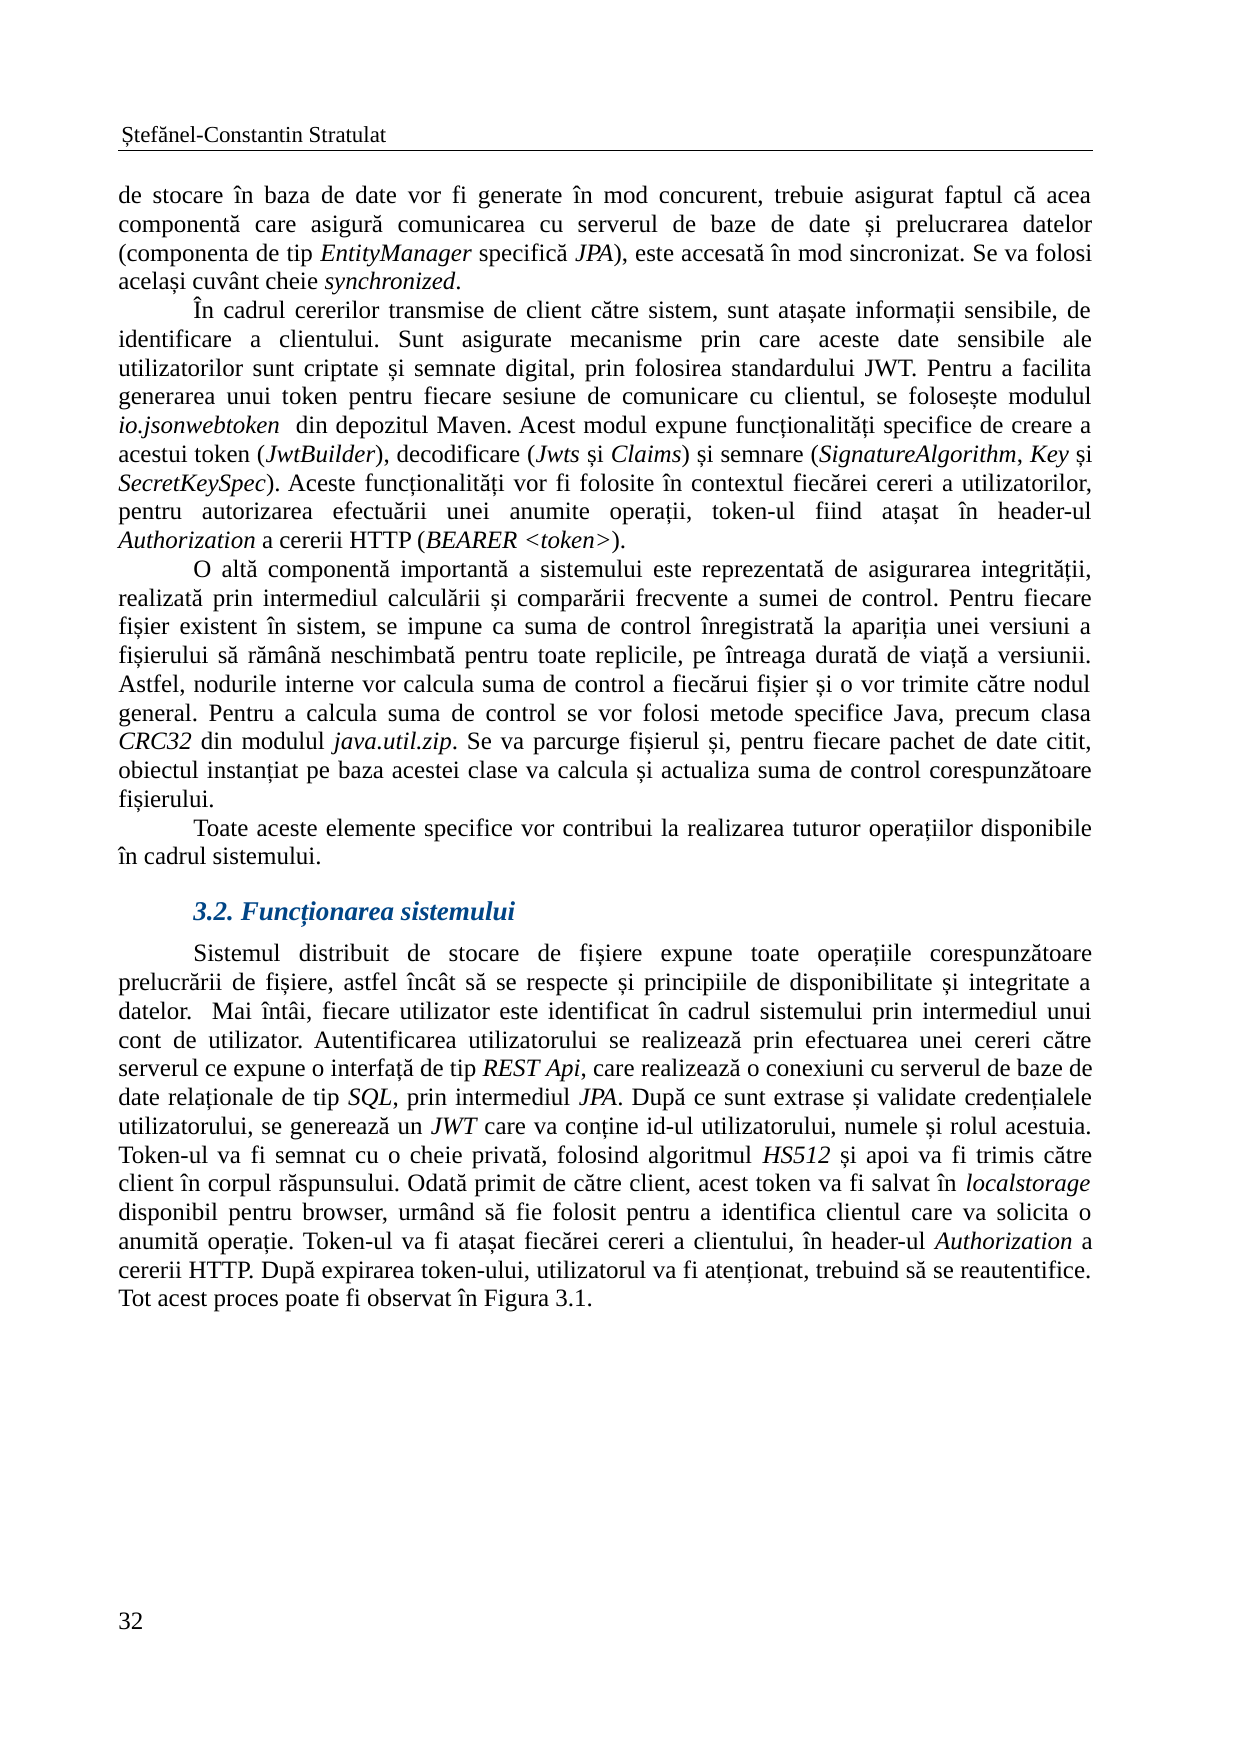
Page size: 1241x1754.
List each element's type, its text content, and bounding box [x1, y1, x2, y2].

text În cadrul cererilor transmise de client către sistem, sunt atașate informații sensibile, de identificare a clientului. Sunt asigurate mecanisme prin care aceste date sensibile ale utilizatorilor sunt criptate și semnate digital, prin folosirea standardului JWT. Pentru a facilita generarea unui token pentru fiecare sesiune de comunicare cu clientul, se folosește modulul io.jsonwebtoken din depozitul Maven. Acest modul expune funcționalități specifice de creare a acestui token (JwtBuilder), decodificare (Jwts și Claims) și semnare (SignatureAlgorithm, Key și SecretKeySpec). Aceste funcționalități vor fi folosite în contextul fiecărei cereri a utilizatorilor, pentru autorizarea efectuării unei anumite operații, token-ul fiind atașat în header-ul Authorization a cererii HTTP (BEARER <token>). [118, 295, 1093, 554]
text O altă componentă importantă a sistemului este reprezentată de asigurarea integrității, realizată prin intermediul calculării și comparării frecvente a sumei de control. Pentru fiecare fișier existent în sistem, se impune ca suma de control înregistrată la apariția unei versiuni a fișierului să rămână neschimbată pentru toate replicile, pe întreaga durată de viață a versiunii. Astfel, nodurile interne vor calcula suma de control a fiecărui fișier și o vor trimite către nodul general. Pentru a calcula suma de control se vor folosi metode specifice Java, precum clasa CRC32 din modulul java.util.zip. Se va parcurge fișierul și, pentru fiecare pachet de date citit, obiectul instanțiat pe baza acestei clase va calcula și actualiza suma de control corespunzătoare fișierului. [118, 554, 1093, 813]
text Sistemul distribuit de stocare de fișiere expune toate operațiile corespunzătoare prelucrării de fișiere, astfel încât să se respecte și principiile de disponibilitate și integritate a datelor. Mai întâi, fiecare utilizator este identificat în cadrul sistemului prin intermediul unui cont de utilizator. Autentificarea utilizatorului se realizează prin efectuarea unei cereri către serverul ce expune o interfață de tip REST Api, care realizează o conexiuni cu serverul de baze de date relaționale de tip SQL, prin intermediul JPA. După ce sunt extrase și validate credențialele utilizatorului, se generează un JWT care va conține id-ul utilizatorului, numele și rolul acestuia. Token-ul va fi semnat cu o cheie privată, folosind algoritmul HS512 și apoi va fi trimis către client în corpul răspunsului. Odată primit de către client, acest token va fi salvat în localstorage disponibil pentru browser, urmând să fie folosit pentru a identifica clientul care va solicita o anumită operație. Token-ul va fi atașat fiecărei cereri a clientului, în header-ul Authorization a cererii HTTP. După expirarea token-ului, utilizatorul va fi atenționat, trebuind să se reautentifice. Tot acest proces poate fi observat în Figura 3.1. [118, 938, 1093, 1312]
subtitle Funcționarea sistemului [193, 895, 1093, 926]
text de stocare în baza de date vor fi generate în mod concurent, trebuie asigurat faptul că acea componentă care asigură comunicarea cu serverul de baze de date și prelucrarea datelor (componenta de tip EntityManager specifică JPA), este accesată în mod sincronizat. Se va folosi același cuvânt cheie synchronized. [118, 180, 1093, 295]
text Toate aceste elemente specifice vor contribui la realizarea tuturor operațiilor disponibile în cadrul sistemului. [118, 813, 1093, 870]
